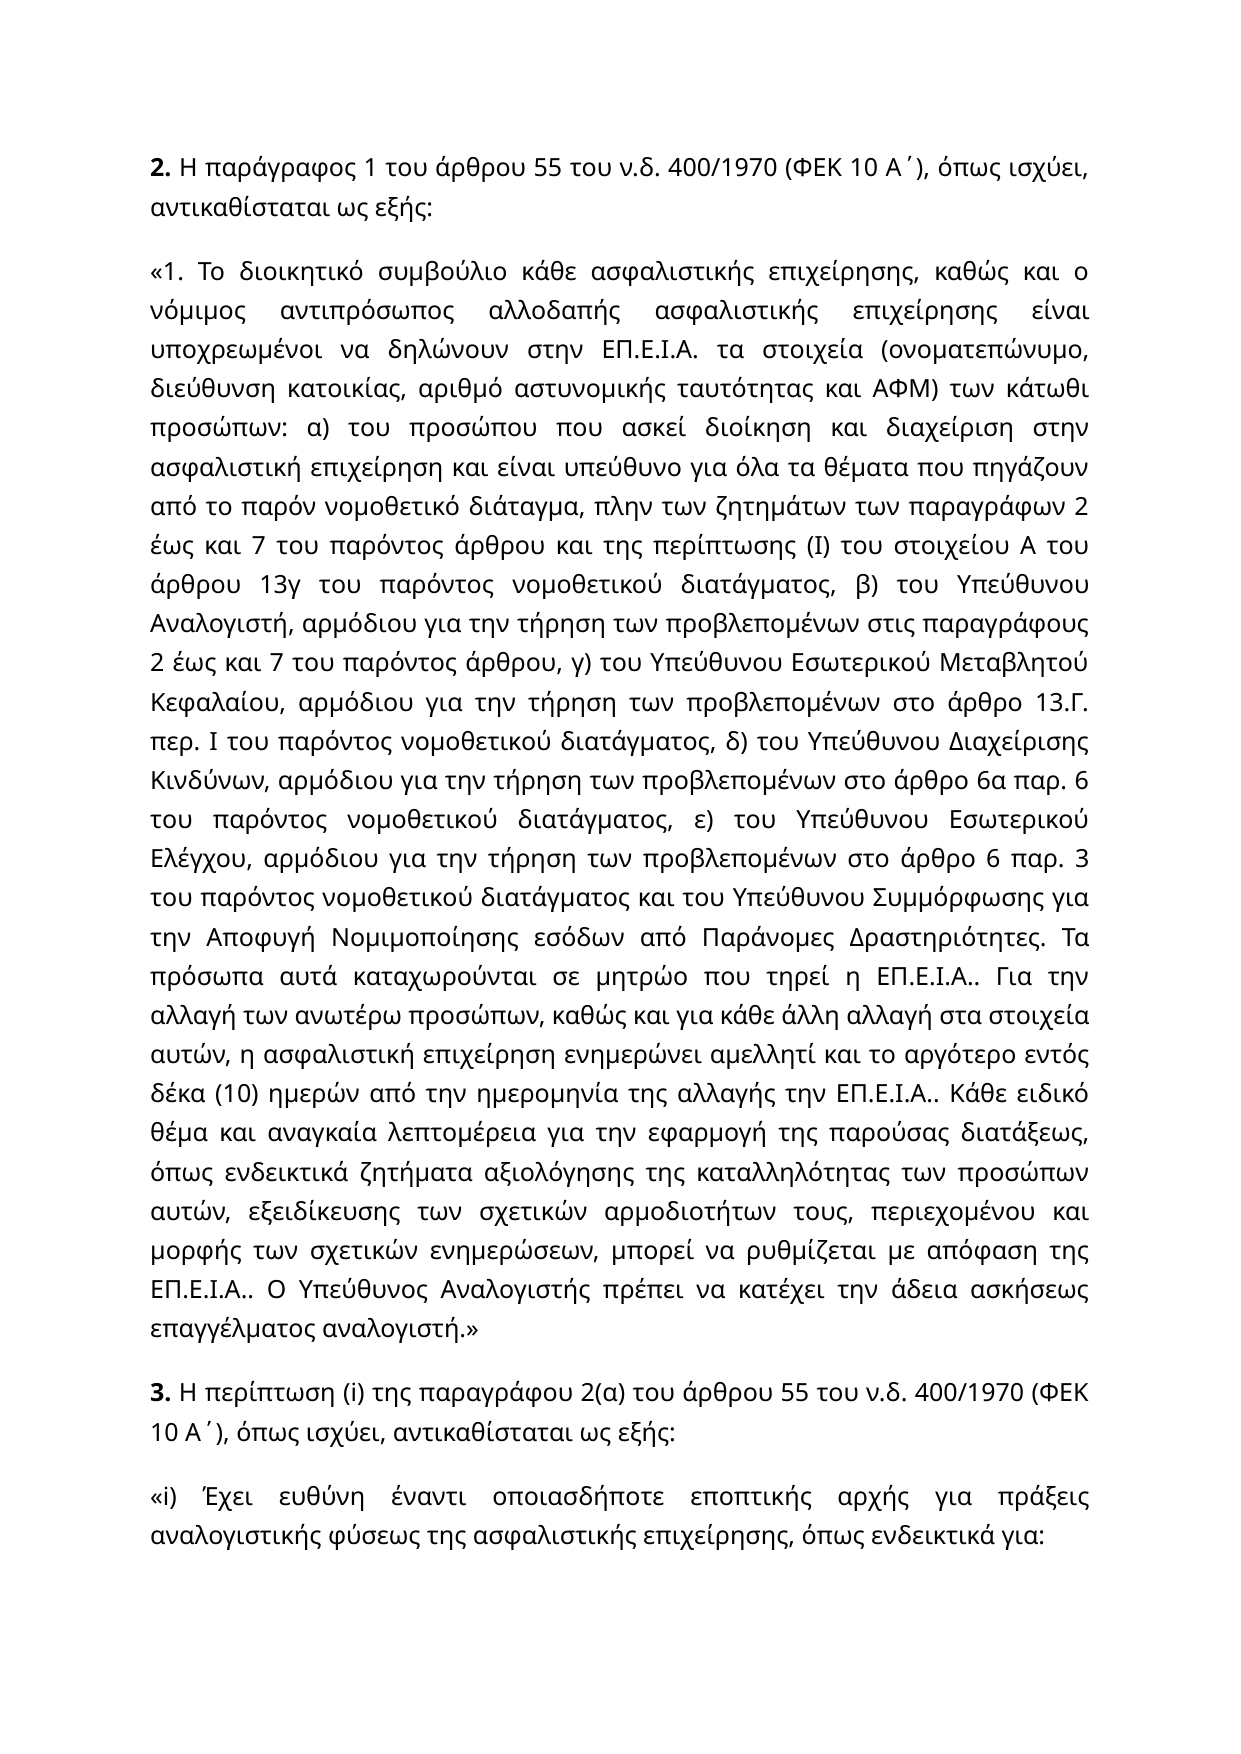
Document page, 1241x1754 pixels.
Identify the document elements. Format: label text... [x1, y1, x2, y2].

text 2. Η παράγραφος 1 του άρθρου 55 του ν.δ. 400/1970 (ΦΕΚ 10 Α΄), όπως ισχύει, αντικαθίσταται ως εξής: [150, 150, 1090, 223]
text «i) Έχει ευθύνη έναντι οποιασδήποτε εποπτικής αρχής για πράξεις αναλογιστικής φύσεως της ασφαλιστικής επιχείρησης, όπως ενδεικτικά για: [150, 1478, 1090, 1552]
text «1. Το διοικητικό συμβούλιο κάθε ασφαλιστικής επιχείρησης, καθώς και ο νόμιμος αντιπρόσωπος αλλοδαπής ασφαλιστικής επιχείρησης είναι υποχρεωμένοι να δηλώνουν στην ΕΠ.Ε.Ι.Α. τα στοιχεία (ονοματεπώνυμο, διεύθυνση κατοικίας, αριθμό αστυνομικής ταυτότητας και ΑΦΜ) των κάτωθι προσώπων: α) του προσώπου που ασκεί διοίκηση και διαχείριση στην ασφαλιστική επιχείρηση και είναι υπεύθυνο για όλα τα θέματα που πηγάζουν από το παρόν νομοθετικό διάταγμα, πλην των ζητημάτων των παραγράφων 2 έως και 7 του παρόντος άρθρου και της περίπτωσης (Ι) του στοιχείου Α του άρθρου 13γ του παρόντος νομοθετικού διατάγματος, β) του Υπεύθυνου Αναλογιστή, αρμόδιου για την τήρηση των προβλεπομένων στις παραγράφους 2 έως και 7 του παρόντος άρθρου, γ) του Υπεύθυνου Εσωτερικού Μεταβλητού Κεφαλαίου, αρμόδιου για την τήρηση των προβλεπομένων στο άρθρο 13.Γ. περ. Ι του παρόντος νομοθετικού διατάγματος, δ) του Υπεύθυνου Διαχείρισης Κινδύνων, αρμόδιου για την τήρηση των προβλεπομένων στο άρθρο 6α παρ. 6 του παρόντος νομοθετικού διατάγματος, ε) του Υπεύθυνου Εσωτερικού Ελέγχου, αρμόδιου για την τήρηση των προβλεπομένων στο άρθρο 6 παρ. 3 του παρόντος νομοθετικού διατάγματος και του Υπεύθυνου Συμμόρφωσης για την Αποφυγή Νομιμοποίησης εσόδων από Παράνομες Δραστηριότητες. Τα πρόσωπα αυτά καταχωρούνται σε μητρώο που τηρεί η ΕΠ.Ε.Ι.Α.. Για την αλλαγή των ανωτέρω προσώπων, καθώς και για κάθε άλλη αλλαγή στα στοιχεία αυτών, η ασφαλιστική επιχείρηση ενημερώνει αμελλητί και το αργότερο εντός δέκα (10) ημερών από την ημερομηνία της αλλαγής την ΕΠ.Ε.Ι.Α.. Κάθε ειδικό θέμα και αναγκαία λεπτομέρεια για την εφαρμογή της παρούσας διατάξεως, όπως ενδεικτικά ζητήματα αξιολόγησης της καταλληλότητας των προσώπων αυτών, εξειδίκευσης των σχετικών αρμοδιοτήτων τους, περιεχομένου και μορφής των σχετικών ενημερώσεων, μπορεί να ρυθμίζεται με απόφαση της ΕΠ.Ε.Ι.Α.. Ο Υπεύθυνος Αναλογιστής πρέπει να κατέχει την άδεια ασκήσεως επαγγέλματος αναλογιστή.» [150, 253, 1090, 1345]
text 3. Η περίπτωση (i) της παραγράφου 2(α) του άρθρου 55 του ν.δ. 400/1970 (ΦΕΚ 10 Α΄), όπως ισχύει, αντικαθίσταται ως εξής: [150, 1375, 1090, 1448]
